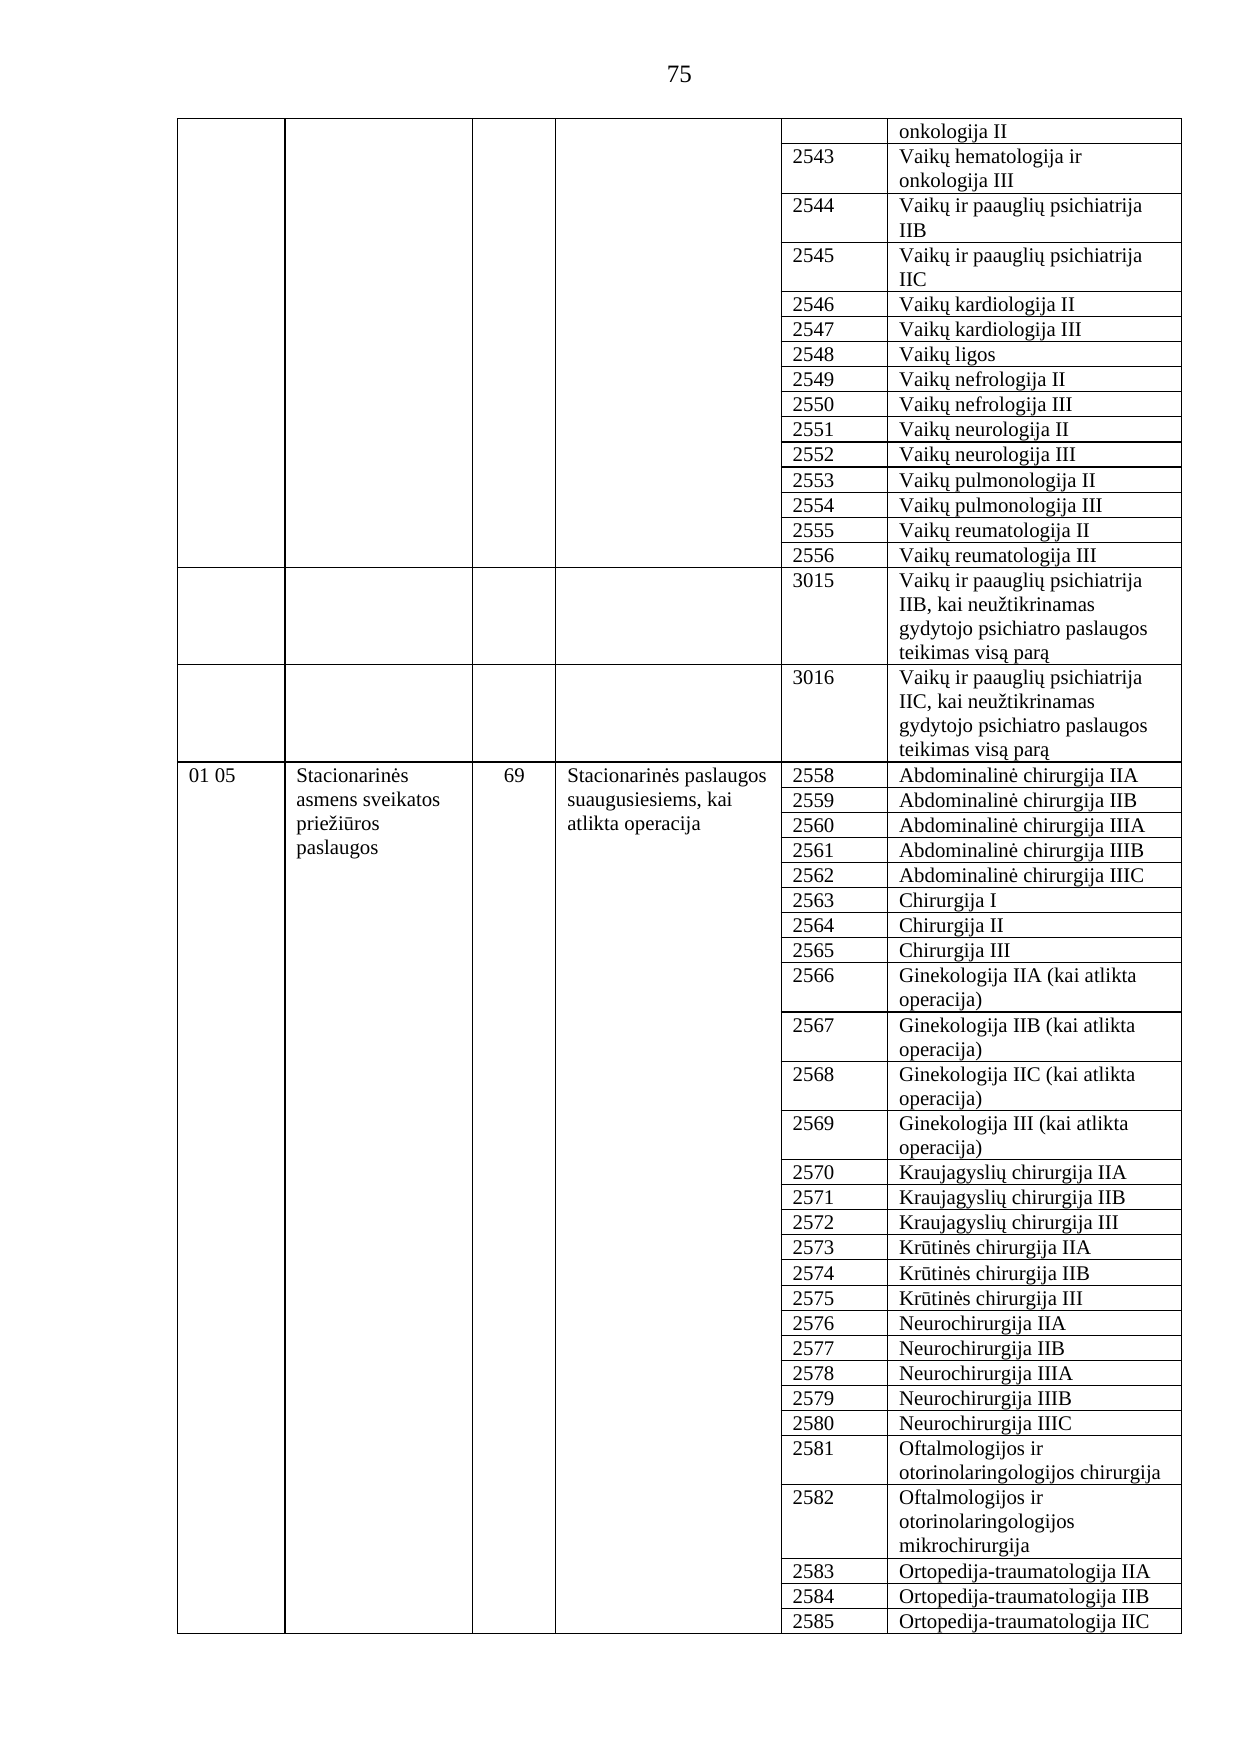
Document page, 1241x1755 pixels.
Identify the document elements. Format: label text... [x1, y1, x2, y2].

table_cell Neurochirurgija IIB [888, 1336, 1181, 1360]
table_cell 2546 [782, 292, 887, 316]
table_cell 2566 [782, 963, 887, 1011]
table_cell [286, 568, 472, 664]
table_cell [178, 568, 284, 664]
table_cell 2574 [782, 1260, 887, 1284]
table_cell 2582 [782, 1485, 887, 1557]
table_cell Vaikų hematologija ir onkologija III [888, 144, 1181, 192]
table_cell Krūtinės chirurgija III [888, 1286, 1181, 1309]
table_cell 2561 [782, 838, 887, 862]
table_cell Oftalmologijos ir otorinolaringologijos chirurgija [888, 1436, 1181, 1484]
table_cell Abdominalinė chirurgija IIA [888, 763, 1181, 787]
table_cell Neurochirurgija IIIC [888, 1411, 1181, 1435]
table_cell 2550 [782, 392, 887, 416]
table_cell Krūtinės chirurgija IIA [888, 1235, 1181, 1259]
table_cell 2584 [782, 1584, 887, 1608]
table_cell Chirurgija II [888, 913, 1181, 937]
table_cell Vaikų ligos [888, 342, 1181, 366]
table_cell Chirurgija III [888, 938, 1181, 962]
table_cell 2548 [782, 342, 887, 366]
table_cell 2575 [782, 1286, 887, 1309]
table_cell [286, 119, 472, 567]
table_cell 2572 [782, 1210, 887, 1234]
table_cell 2562 [782, 863, 887, 887]
table_cell Stacionarinės paslaugos suaugusiesiems, kai atlikta operacija [556, 763, 781, 1633]
table_cell 2558 [782, 763, 887, 787]
table_cell 2577 [782, 1336, 887, 1360]
table_cell 2565 [782, 938, 887, 962]
table_cell Oftalmologijos ir otorinolaringologijos mikrochirurgija [888, 1485, 1181, 1557]
table_cell 2576 [782, 1311, 887, 1335]
table_cell Abdominalinė chirurgija IIIA [888, 813, 1181, 837]
table_cell 2549 [782, 367, 887, 391]
table_cell Ortopedija-traumatologija IIA [888, 1559, 1181, 1583]
table_cell Vaikų nefrologija II [888, 367, 1181, 391]
table_cell Kraujagyslių chirurgija IIB [888, 1185, 1181, 1209]
table_cell Vaikų neurologija II [888, 417, 1181, 441]
table_cell 2567 [782, 1013, 887, 1061]
table_cell 01 05 [178, 763, 284, 1633]
table_cell Vaikų ir paauglių psichiatrija IIB, kai neužtikrinamas gydytojo psichiatro paslaugos teikimas visą parą [888, 568, 1181, 664]
table_cell Ginekologija IIC (kai atlikta operacija) [888, 1062, 1181, 1110]
table_cell Vaikų reumatologija II [888, 518, 1181, 542]
table_cell [178, 665, 284, 761]
table_cell 2581 [782, 1436, 887, 1484]
table_cell 69 [473, 763, 555, 1633]
table_cell Neurochirurgija IIA [888, 1311, 1181, 1335]
table_cell 2554 [782, 493, 887, 517]
table_cell onkologija II [888, 119, 1181, 143]
table_cell [556, 665, 781, 761]
table_cell 2569 [782, 1111, 887, 1159]
table_cell 2553 [782, 468, 887, 492]
table_cell 2579 [782, 1386, 887, 1410]
table_cell 2583 [782, 1559, 887, 1583]
table_cell Vaikų neurologija III [888, 443, 1181, 466]
table_cell 2559 [782, 788, 887, 812]
table_cell [556, 119, 781, 567]
table_cell 2545 [782, 243, 887, 291]
table_cell Vaikų kardiologija II [888, 292, 1181, 316]
table_cell Kraujagyslių chirurgija IIA [888, 1160, 1181, 1184]
table_cell [286, 665, 472, 761]
table_cell 2564 [782, 913, 887, 937]
table_cell Neurochirurgija IIIA [888, 1361, 1181, 1385]
table_cell Vaikų nefrologija III [888, 392, 1181, 416]
table_cell Vaikų ir paauglių psichiatrija IIC [888, 243, 1181, 291]
table_cell Ginekologija IIB (kai atlikta operacija) [888, 1013, 1181, 1061]
table_cell 2580 [782, 1411, 887, 1435]
table_cell Abdominalinė chirurgija IIIC [888, 863, 1181, 887]
table_cell Vaikų pulmonologija II [888, 468, 1181, 492]
table_cell 2563 [782, 888, 887, 912]
table_cell Ortopedija-traumatologija IIB [888, 1584, 1181, 1608]
table_cell 2571 [782, 1185, 887, 1209]
table_cell Ginekologija IIA (kai atlikta operacija) [888, 963, 1181, 1011]
table_cell 2543 [782, 144, 887, 192]
table_cell [473, 665, 555, 761]
table_cell Ortopedija-traumatologija IIC [888, 1609, 1181, 1633]
table_cell Stacionarinės asmens sveikatos priežiūros paslaugos [286, 763, 472, 1633]
table_cell 2573 [782, 1235, 887, 1259]
table_cell [473, 568, 555, 664]
table_cell Abdominalinė chirurgija IIIB [888, 838, 1181, 862]
table_cell Vaikų ir paauglių psichiatrija IIC, kai neužtikrinamas gydytojo psichiatro paslaugos teikimas visą parą [888, 665, 1181, 761]
table_cell Ginekologija III (kai atlikta operacija) [888, 1111, 1181, 1159]
table_cell [556, 568, 781, 664]
table_cell 2568 [782, 1062, 887, 1110]
table_cell 3016 [782, 665, 887, 761]
table_cell 2544 [782, 194, 887, 242]
table_cell Vaikų ir paauglių psichiatrija IIB [888, 194, 1181, 242]
table_cell 2551 [782, 417, 887, 441]
table_cell 2578 [782, 1361, 887, 1385]
table_cell Chirurgija I [888, 888, 1181, 912]
table_cell [782, 119, 887, 143]
table_cell Abdominalinė chirurgija IIB [888, 788, 1181, 812]
table_cell 2552 [782, 443, 887, 466]
table_cell Vaikų kardiologija III [888, 317, 1181, 341]
table_cell 2555 [782, 518, 887, 542]
table_cell Kraujagyslių chirurgija III [888, 1210, 1181, 1234]
table_cell 2585 [782, 1609, 887, 1633]
table_cell [178, 119, 284, 567]
table_cell 2570 [782, 1160, 887, 1184]
table_cell 2560 [782, 813, 887, 837]
table_cell Vaikų reumatologija III [888, 543, 1181, 567]
table_cell 2556 [782, 543, 887, 567]
table_cell [473, 119, 555, 567]
table_cell Vaikų pulmonologija III [888, 493, 1181, 517]
table_cell Krūtinės chirurgija IIB [888, 1260, 1181, 1284]
table_cell 2547 [782, 317, 887, 341]
table_cell Neurochirurgija IIIB [888, 1386, 1181, 1410]
table_cell 3015 [782, 568, 887, 664]
